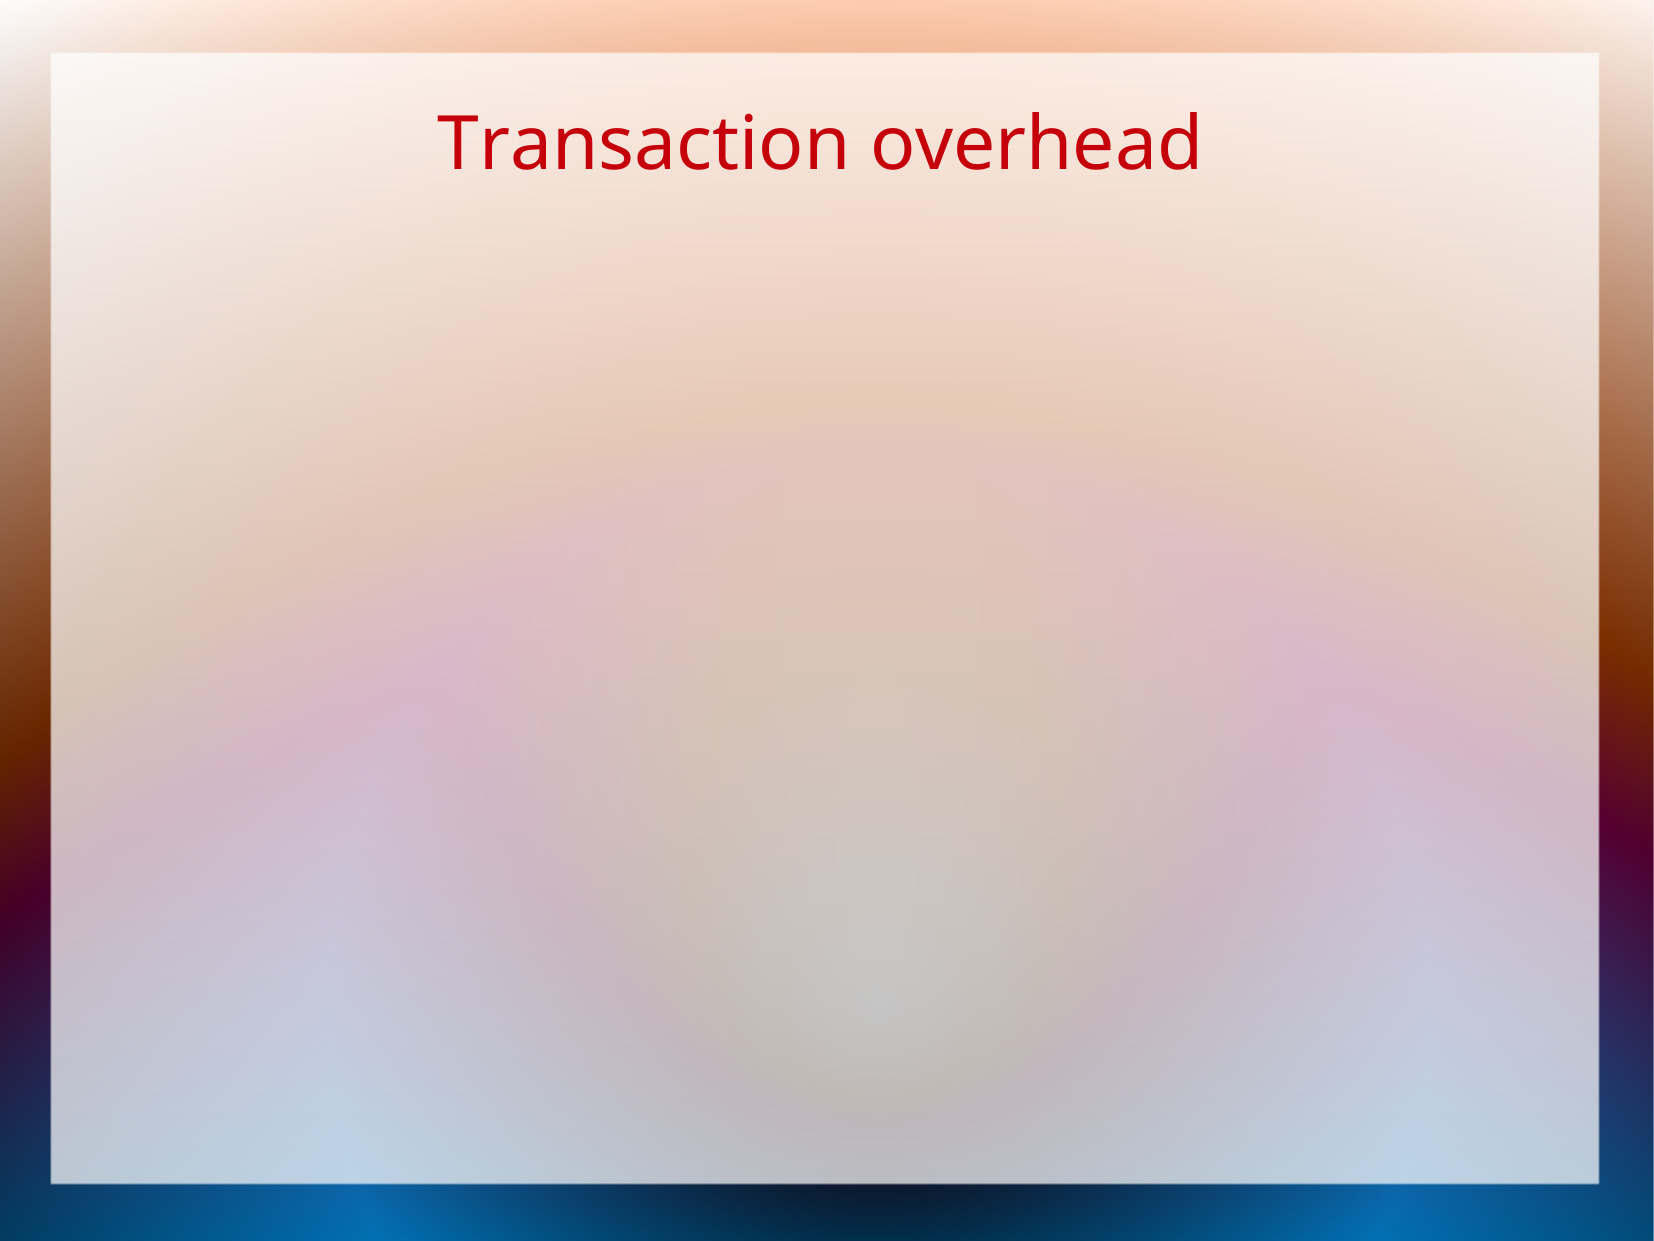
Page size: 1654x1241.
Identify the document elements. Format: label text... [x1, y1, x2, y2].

picture [0, 0, 1654, 1241]
title Transaction overhead [76, 43, 1565, 237]
